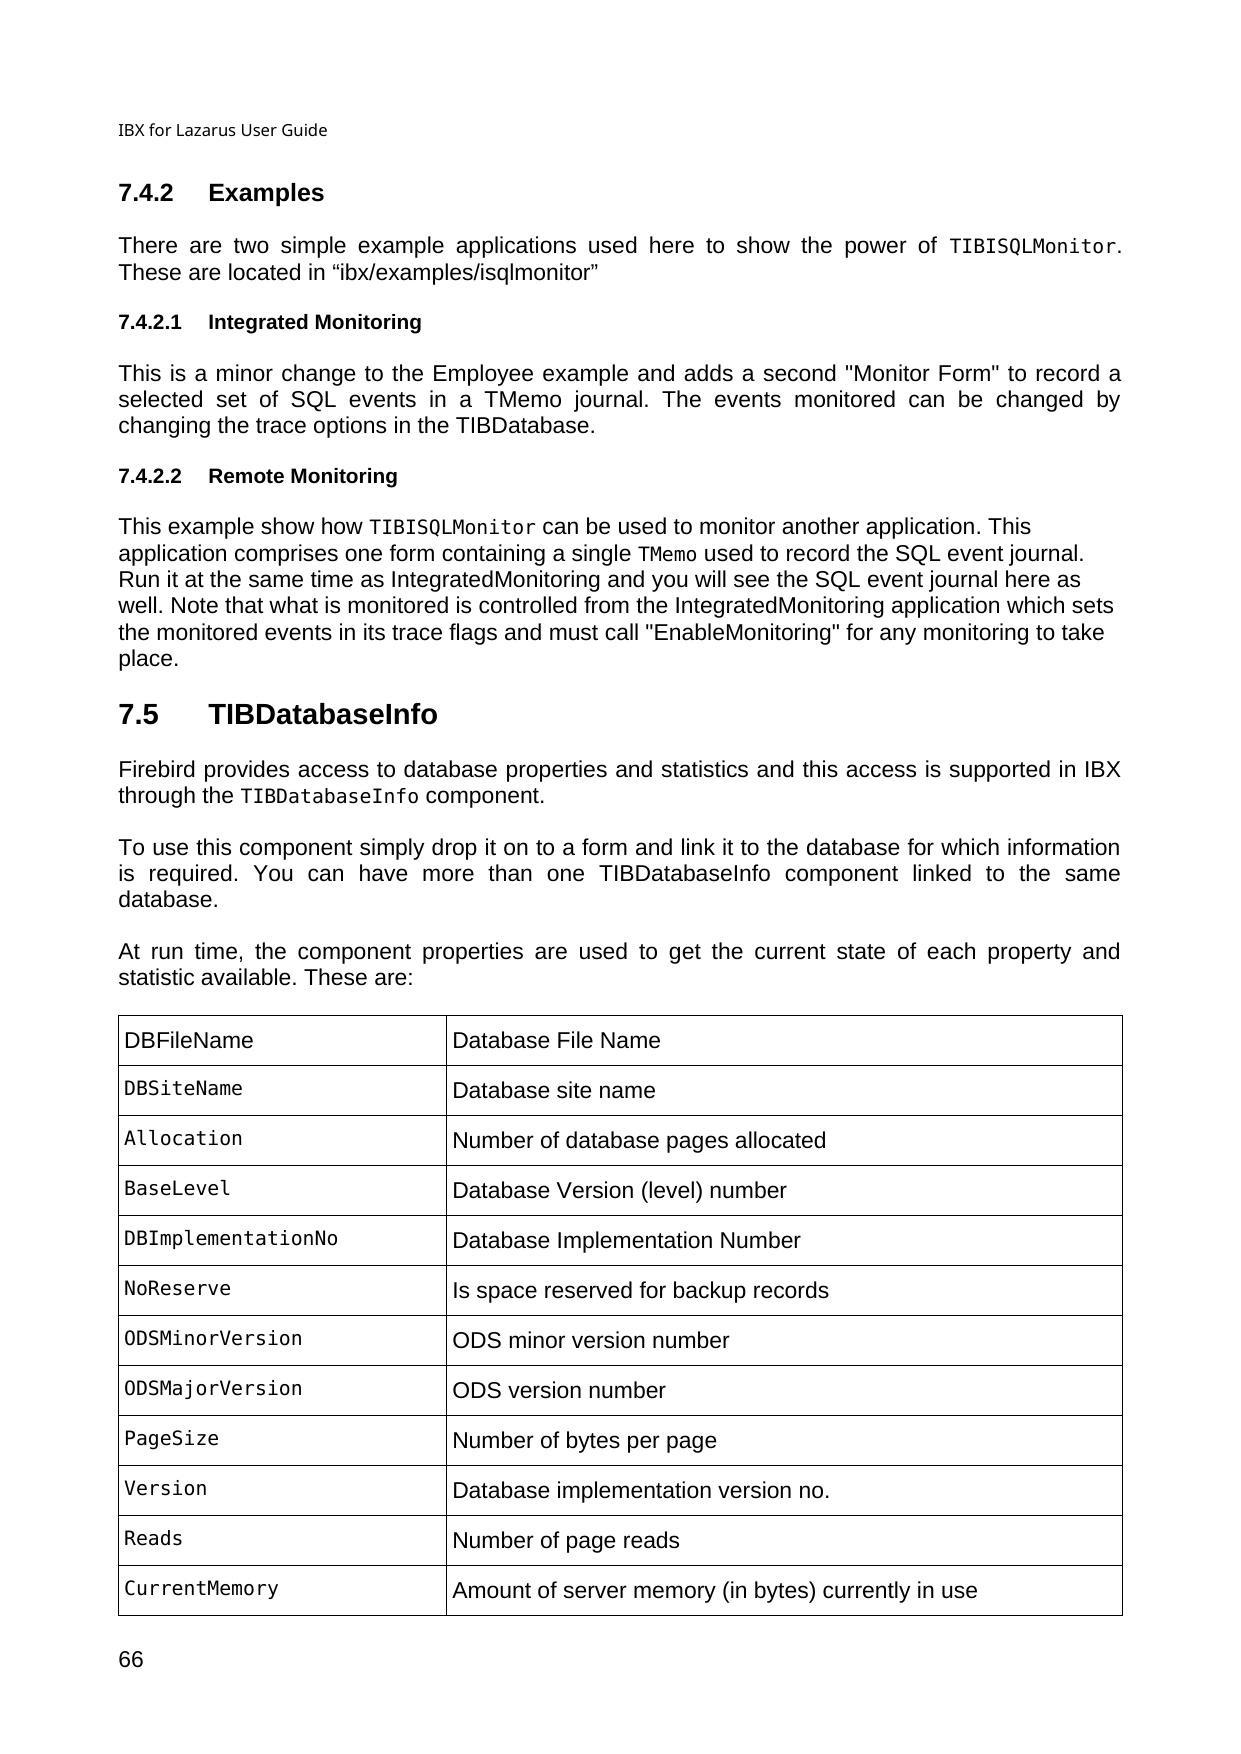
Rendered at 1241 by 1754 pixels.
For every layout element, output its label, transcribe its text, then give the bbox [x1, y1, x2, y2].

table_cell ODSMajorVersion [119, 1366, 446, 1415]
table_cell Version [119, 1466, 446, 1515]
table_cell DBImplementationNo [119, 1216, 446, 1265]
text There are two simple example applications used here to show the power of TIBISQLMonitor. These are located in “ibx/examples/isqlmonitor” [118, 232, 1122, 285]
text To use this component simply drop it on to a form and link it to the database for which information is required. You can have more than one TIBDatabaseInfo component linked to the same database. [118, 833, 1122, 913]
table_cell Reads [119, 1516, 446, 1565]
text This is a minor change to the Employee example and adds a second "Monitor Form" to record a selected set of SQL events in a TMemo journal. The events monitored can be changed by changing the trace options in the TIBDatabase. [118, 359, 1122, 439]
table_cell Number of bytes per page [447, 1416, 1122, 1465]
table_cell CurrentMemory [119, 1566, 446, 1615]
table_cell Database Version (level) number [447, 1166, 1122, 1215]
table_cell Database Implementation Number [447, 1216, 1122, 1265]
table_cell Database implementation version no. [447, 1466, 1122, 1515]
text This example show how TIBISQLMonitor can be used to monitor another application. This application comprises one form containing a single TMemo used to record the SQL event journal. Run it at the same time as IntegratedMonitoring and you will see the SQL event journal here as well. Note that what is monitored is controlled from the IntegratedMonitoring application which sets the monitored events in its trace flags and must call "EnableMonitoring" for any monitoring to take place. [118, 513, 1122, 671]
text At run time, the component properties are used to get the current state of each property and statistic available. These are: [118, 938, 1122, 990]
table_cell Number of page reads [447, 1516, 1122, 1565]
text Firebird provides access to database properties and statistics and this access is supported in IBX through the TIBDatabaseInfo component. [118, 756, 1122, 808]
table_header Database File Name [447, 1016, 1122, 1065]
subtitle Remote Monitoring [118, 464, 1122, 488]
table_cell PageSize [119, 1416, 446, 1465]
table_cell ODSMinorVersion [119, 1316, 446, 1365]
table_cell NoReserve [119, 1266, 446, 1315]
subtitle TIBDatabaseInfo [118, 697, 1122, 730]
table_cell DBSiteName [119, 1066, 446, 1115]
table_header DBFileName [119, 1016, 446, 1065]
table_cell Amount of server memory (in bytes) currently in use [447, 1566, 1122, 1615]
table_cell ODS version number [447, 1366, 1122, 1415]
table_cell Database site name [447, 1066, 1122, 1115]
subtitle Examples [118, 178, 1122, 207]
subtitle Integrated Monitoring [118, 310, 1122, 334]
table_cell BaseLevel [119, 1166, 446, 1215]
table_cell Is space reserved for backup records [447, 1266, 1122, 1315]
table_cell Number of database pages allocated [447, 1116, 1122, 1165]
table_cell ODS minor version number [447, 1316, 1122, 1365]
table_cell Allocation [119, 1116, 446, 1165]
